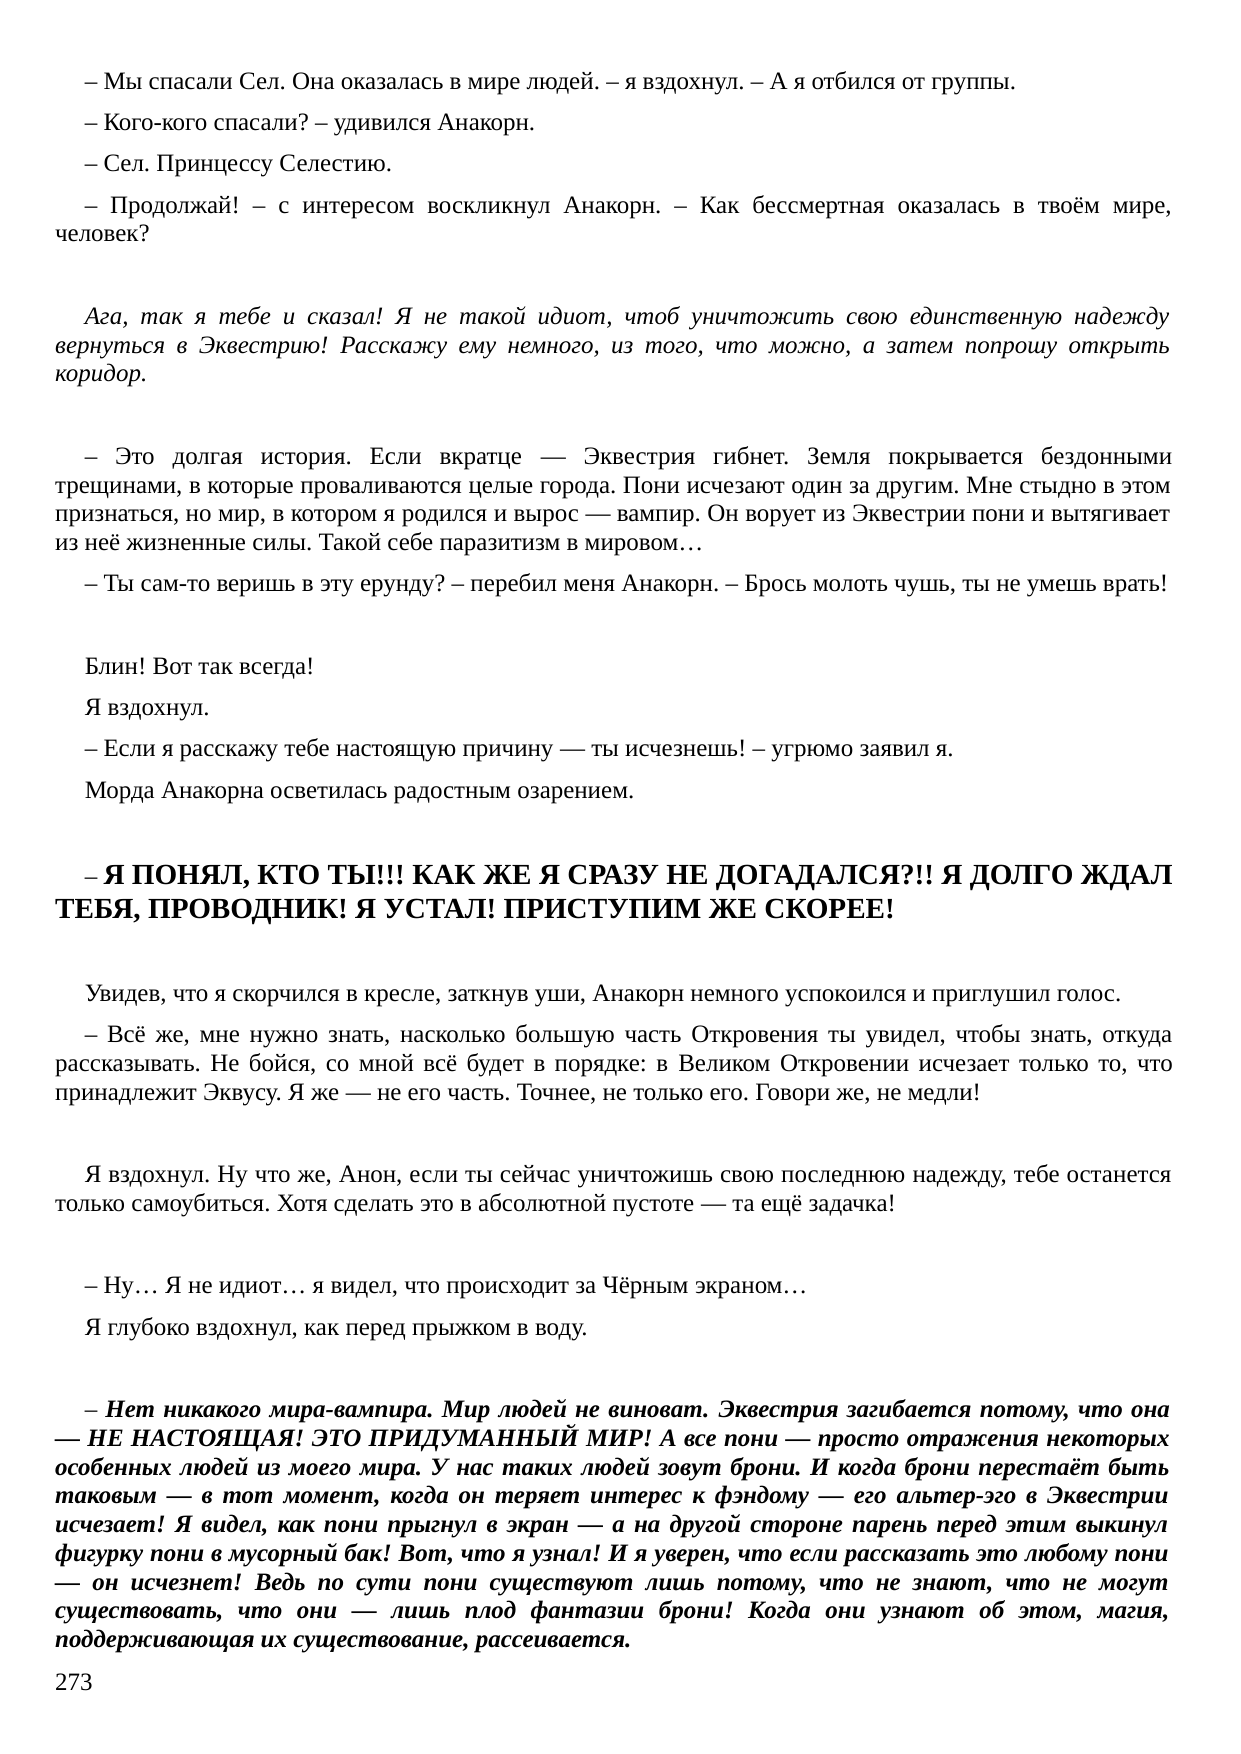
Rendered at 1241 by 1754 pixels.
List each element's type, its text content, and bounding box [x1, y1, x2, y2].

text – Сел. Принцессу Селестию. [55, 148, 1173, 177]
text – Продолжай! – с интересом воскликнул Анакорн. – Как бессмертная оказалась в твоём мире, человек? [55, 190, 1173, 247]
text – Если я расскажу тебе настоящую причину — ты исчезнешь! – угрюмо заявил я. [55, 733, 1173, 762]
text Я вздохнул. [55, 692, 1173, 721]
text Я глубоко вздохнул, как перед прыжком в воду. [55, 1312, 1173, 1341]
text – Ты сам-то веришь в эту ерунду? – перебил меня Анакорн. – Брось молоть чушь, ты не умешь врать! [55, 568, 1173, 597]
text Блин! Вот так всегда! [55, 651, 1173, 680]
text Я вздохнул. Ну что же, Анон, если ты сейчас уничтожишь свою последнюю надежду, тебе останется только самоубиться. Хотя сделать это в абсолютной пустоте — та ещё задачка! [55, 1159, 1173, 1217]
text – Я ПОНЯЛ, КТО ТЫ!!! КАК ЖЕ Я СРАЗУ НЕ ДОГАДАЛСЯ?!! Я ДОЛГО ЖДАЛ ТЕБЯ, ПРОВОДНИК! Я УСТАЛ! ПРИСТУПИМ ЖЕ СКОРЕЕ! [55, 857, 1173, 924]
text – Нет никакого мира-вампира. Мир людей не виноват. Эквестрия загибается потому, что она — НЕ НАСТОЯЩАЯ! ЭТО ПРИДУМАННЫЙ МИР! А все пони — просто отражения некоторых особенных людей из моего мира. У нас таких людей зовут брони. И когда брони перестаёт быть таковым — в тот момент, когда он теряет интерес к фэндому — его альтер-эго в Эквестрии исчезает! Я видел, как пони прыгнул в экран — а на другой стороне парень перед этим выкинул фигурку пони в мусорный бак! Вот, что я узнал! И я уверен, что если рассказать это любому пони — он исчезнет! Ведь по сути пони существуют лишь потому, что не знают, что не могут существовать, что они — лишь плод фантазии брони! Когда они узнают об этом, магия, поддерживающая их существование, рассеивается. [55, 1394, 1173, 1653]
text – Кого-кого спасали? – удивился Анакорн. [55, 107, 1173, 136]
text – Ну… Я не идиот… я видел, что происходит за Чёрным экраном… [55, 1271, 1173, 1299]
text Увидев, что я скорчился в кресле, заткнув уши, Анакорн немного успокоился и приглушил голос. [55, 978, 1173, 1007]
text Ага, так я тебе и сказал! Я не такой идиот, чтоб уничтожить свою единственную надежду вернуться в Эквестрию! Расскажу ему немного, из того, что можно, а затем попрошу открыть коридор. [55, 301, 1173, 387]
text – Всё же, мне нужно знать, насколько большую часть Откровения ты увидел, чтобы знать, откуда рассказывать. Не бойся, со мной всё будет в порядке: в Великом Откровении исчезает только то, что принадлежит Эквусу. Я же — не его часть. Точнее, не только его. Говори же, не медли! [55, 1019, 1173, 1106]
text – Это долгая история. Если вкратце — Эквестрия гибнет. Земля покрывается бездонными трещинами, в которые проваливаются целые города. Пони исчезают один за другим. Мне стыдно в этом признаться, но мир, в котором я родился и вырос — вампир. Он ворует из Эквестрии пони и вытягивает из неё жизненные силы. Такой себе паразитизм в мировом… [55, 441, 1173, 556]
text – Мы спасали Сел. Она оказалась в мире людей. – я вздохнул. – А я отбился от группы. [55, 66, 1173, 95]
text Морда Анакорна осветилась радостным озарением. [55, 775, 1173, 803]
